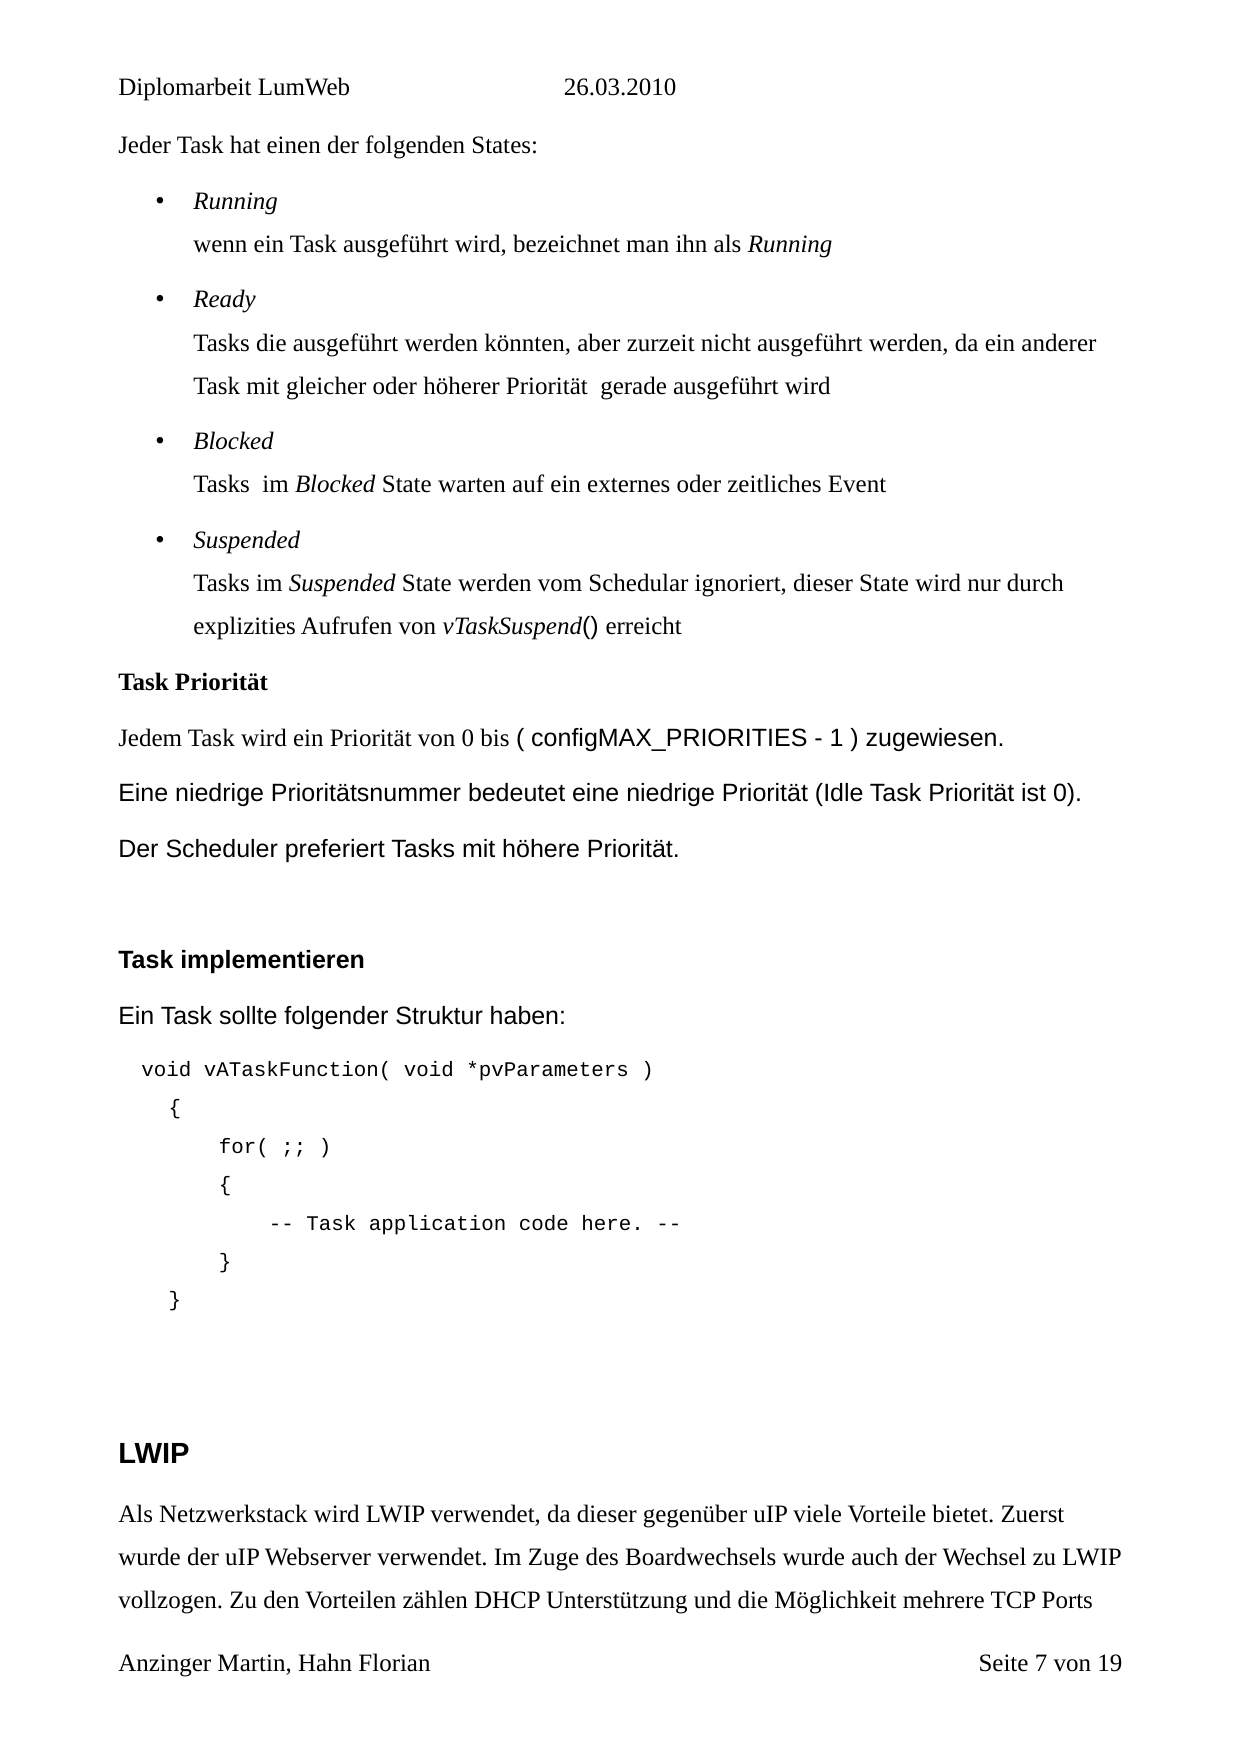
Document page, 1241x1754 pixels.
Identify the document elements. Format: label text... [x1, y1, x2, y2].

text Der Scheduler preferiert Tasks mit höhere Priorität. [118, 834, 1122, 863]
text } [118, 1249, 1122, 1275]
text { [118, 1172, 1122, 1198]
text Jeder Task hat einen der folgenden States: [118, 130, 1122, 159]
text void vATaskFunction( void *pvParameters ) [118, 1057, 1122, 1082]
text Task Priorität [118, 667, 1122, 696]
list Blocked Tasks im Blocked State warten auf ein externes oder zeitliches Event [156, 426, 1122, 498]
list Running wenn ein Task ausgeführt wird, bezeichnet man ihn als Running [156, 186, 1122, 258]
list Suspended Tasks im Suspended State werden vom Schedular ignoriert, dieser State wird nur durch explizities Aufrufen von vTaskSuspend() erreicht [156, 525, 1122, 640]
text Als Netzwerkstack wird LWIP verwendet, da dieser gegenüber uIP viele Vorteile bietet. Zuerst wurde der uIP Webserver verwendet. Im Zuge des Boardwechsels wurde auch der Wechsel zu LWIP vollzogen. Zu den Vorteilen zählen DHCP Unterstützung und die Möglichkeit mehrere TCP Ports [118, 1499, 1122, 1614]
text Task implementieren [118, 945, 1122, 974]
subtitle LWIP [118, 1436, 1122, 1469]
text for( ;; ) [118, 1134, 1122, 1159]
text -- Task application code here. -- [118, 1211, 1122, 1236]
list Ready Tasks die ausgeführt werden könnten, aber zurzeit nicht ausgeführt werden, da ein anderer Task mit gleicher oder höherer Priorität gerade ausgeführt wird [156, 284, 1122, 399]
text Jedem Task wird ein Priorität von 0 bis ( configMAX_PRIORITIES - 1 ) zugewiesen. [118, 723, 1122, 752]
text { [118, 1095, 1122, 1121]
text } [118, 1287, 1122, 1313]
text Ein Task sollte folgender Struktur haben: [118, 1001, 1122, 1030]
text Eine niedrige Prioritätsnummer bedeutet eine niedrige Priorität (Idle Task Priorität ist 0). [118, 778, 1122, 807]
